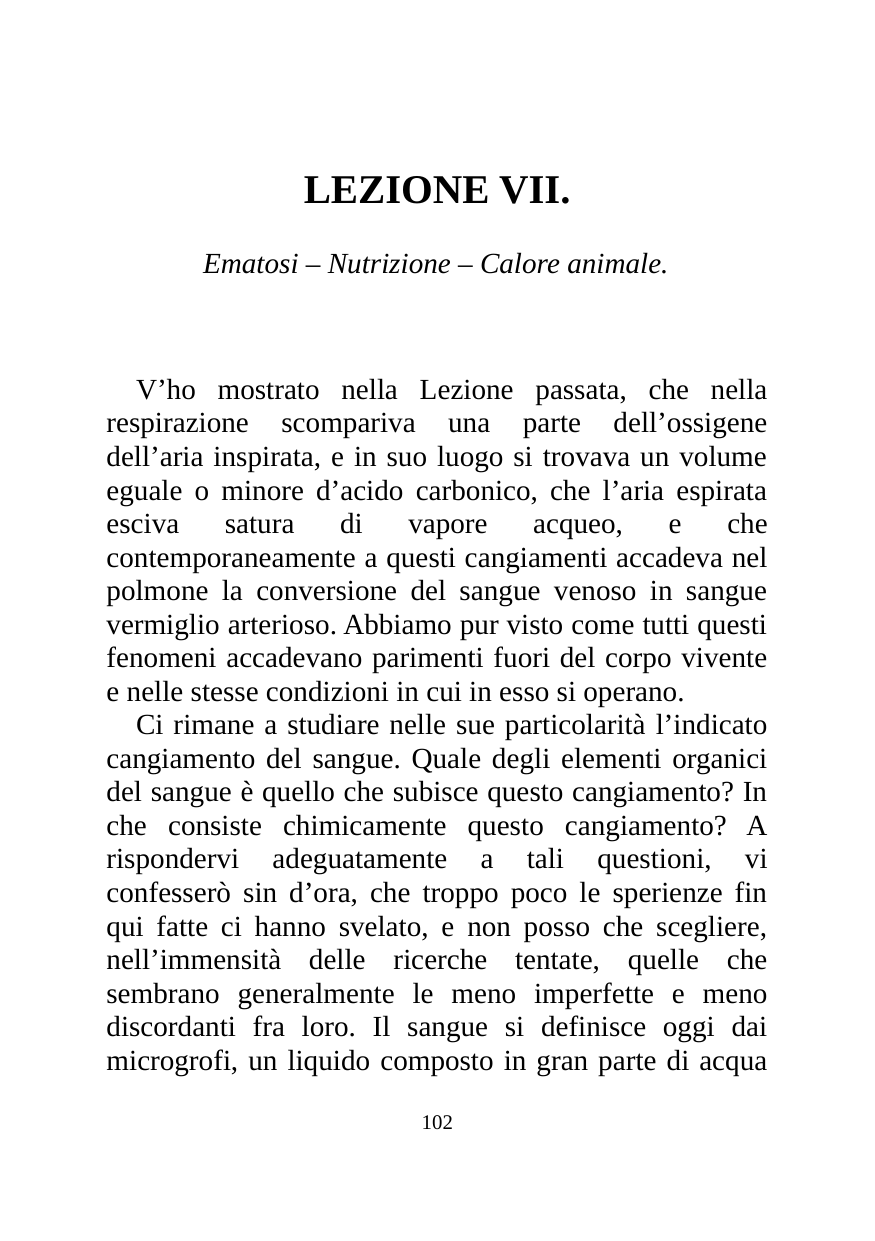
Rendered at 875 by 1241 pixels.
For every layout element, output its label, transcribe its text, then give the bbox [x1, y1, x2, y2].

text Ci rimane a studiare nelle sue particolarità l’indicato cangiamento del sangue. Quale degli elementi organici del sangue è quello che subisce questo cangiamento? In che consiste chimicamente questo cangiamento? A rispondervi adeguatamente a tali questioni, vi confesserò sin d’ora, che troppo poco le sperienze fin qui fatte ci hanno svelato, e non posso che scegliere, nell’immensità delle ricerche tentate, quelle che sembrano generalmente le meno imperfette e meno discordanti fra loro. Il sangue si definisce oggi dai microgrofi, un liquido composto in gran parte di acqua [106, 707, 768, 1076]
subtitle LEZIONE VII. Ematosi – Nutrizione – Calore animale. [106, 165, 768, 279]
text V’ho mostrato nella Lezione passata, che nella respirazione scompariva una parte dell’ossigene dell’aria inspirata, e in suo luogo si trovava un volume eguale o minore d’acido carbonico, che l’aria espirata esciva satura di vapore acqueo, e che contemporaneamente a questi cangiamenti accadeva nel polmone la conversione del sangue venoso in sangue vermiglio arterioso. Abbiamo pur visto come tutti questi fenomeni accadevano parimenti fuori del corpo vivente e nelle stesse condizioni in cui in esso si operano. [106, 372, 768, 707]
